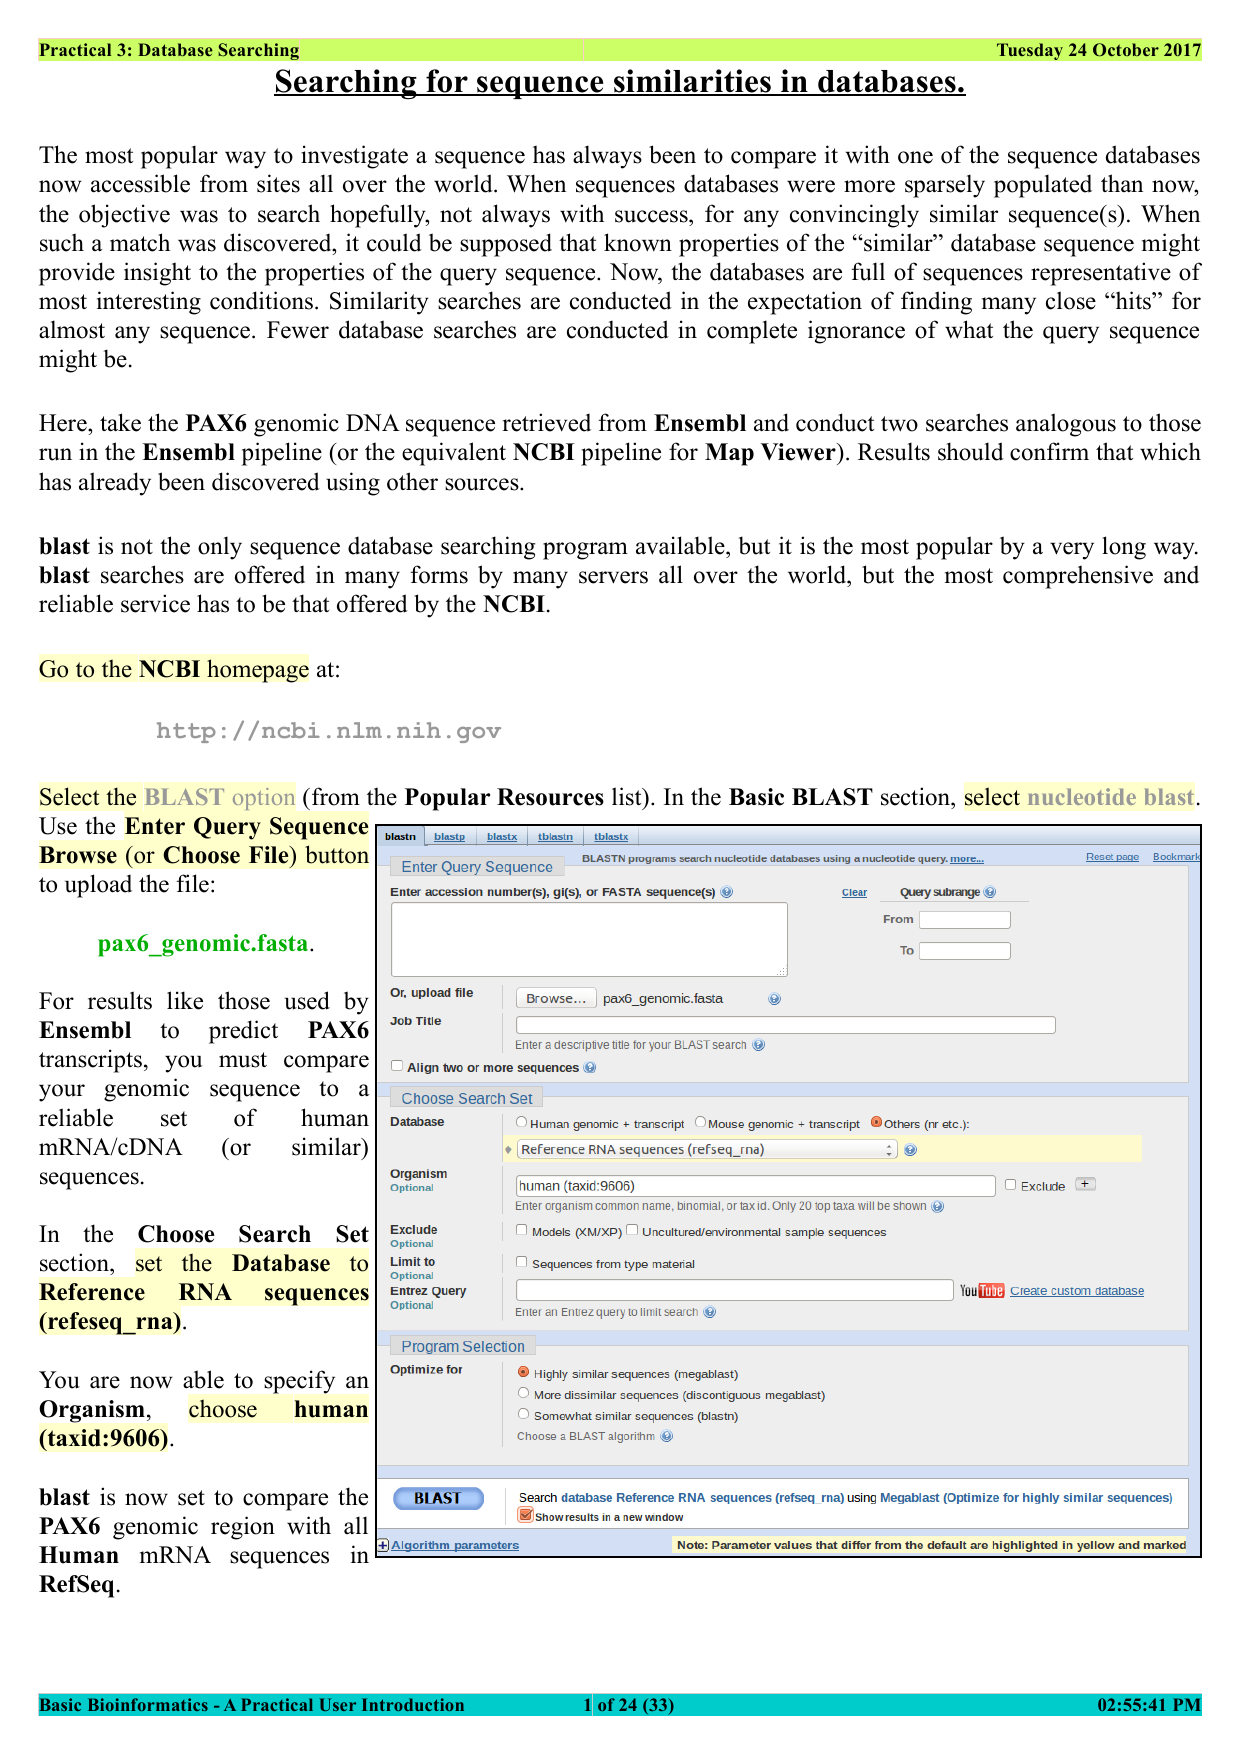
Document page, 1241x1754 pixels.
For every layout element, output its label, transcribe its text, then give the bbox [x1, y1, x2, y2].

text You are now able to specify an Organism, choose human (taxid:9606). [38, 1365, 375, 1452]
text http://ncbi.nlm.nih.gov [38, 718, 1202, 746]
picture [377, 826, 1200, 1556]
text blast is now set to compare the PAX6 genomic region with all Human mRNA sequences in RefSeq. [38, 1481, 1202, 1598]
text blast is not the only sequence database searching program available, but it is the most popular by a very long way. blast searches are offered in many forms by many servers all over the world, but the most comprehensive and reliable service has to be that offered by the NCBI. [38, 531, 1202, 618]
text Select the BLAST option (from the Popular Resources list). In the Basic BLAST section, select nucleotide blast. Use the Enter Query Sequence Browse (or Choose File) button to upload the file: [38, 782, 1202, 898]
text Searching for sequence similarities in databases. [38, 61, 1202, 99]
text In the Choose Search Set section, set the Database to Reference RNA sequences (refeseq_rna). [38, 1219, 375, 1335]
text Go to the NCBI homepage at: [38, 653, 1202, 682]
text pax6_genomic.fasta. [97, 928, 375, 957]
text The most popular way to investigate a sequence has always been to compare it with one of the sequence databases now accessible from sites all over the world. When sequences databases were more sparsely populated than now, the objective was to search hopefully, not always with success, for any convincingly similar sequence(s). When such a match was discovered, it could be supposed that known properties of the “similar” database sequence might provide insight to the properties of the query sequence. Now, the databases are full of sequences representative of most interesting conditions. Similarity searches are conducted in the expectation of finding many close “hits” for almost any sequence. Fewer database searches are conducted in complete ignorance of what the query sequence might be. [38, 140, 1202, 373]
text Here, take the PAX6 genomic DNA sequence retrieved from Ensembl and conduct two searches analogous to those run in the Ensembl pipeline (or the equivalent NCBI pipeline for Map Viewer). Results should confirm that which has already been discovered using other sources. [38, 408, 1202, 495]
text For results like those used by Ensembl to predict PAX6 transcripts, you must compare your genomic sequence to a reliable set of human mRNA/cDNA (or similar) sequences. [38, 986, 375, 1189]
